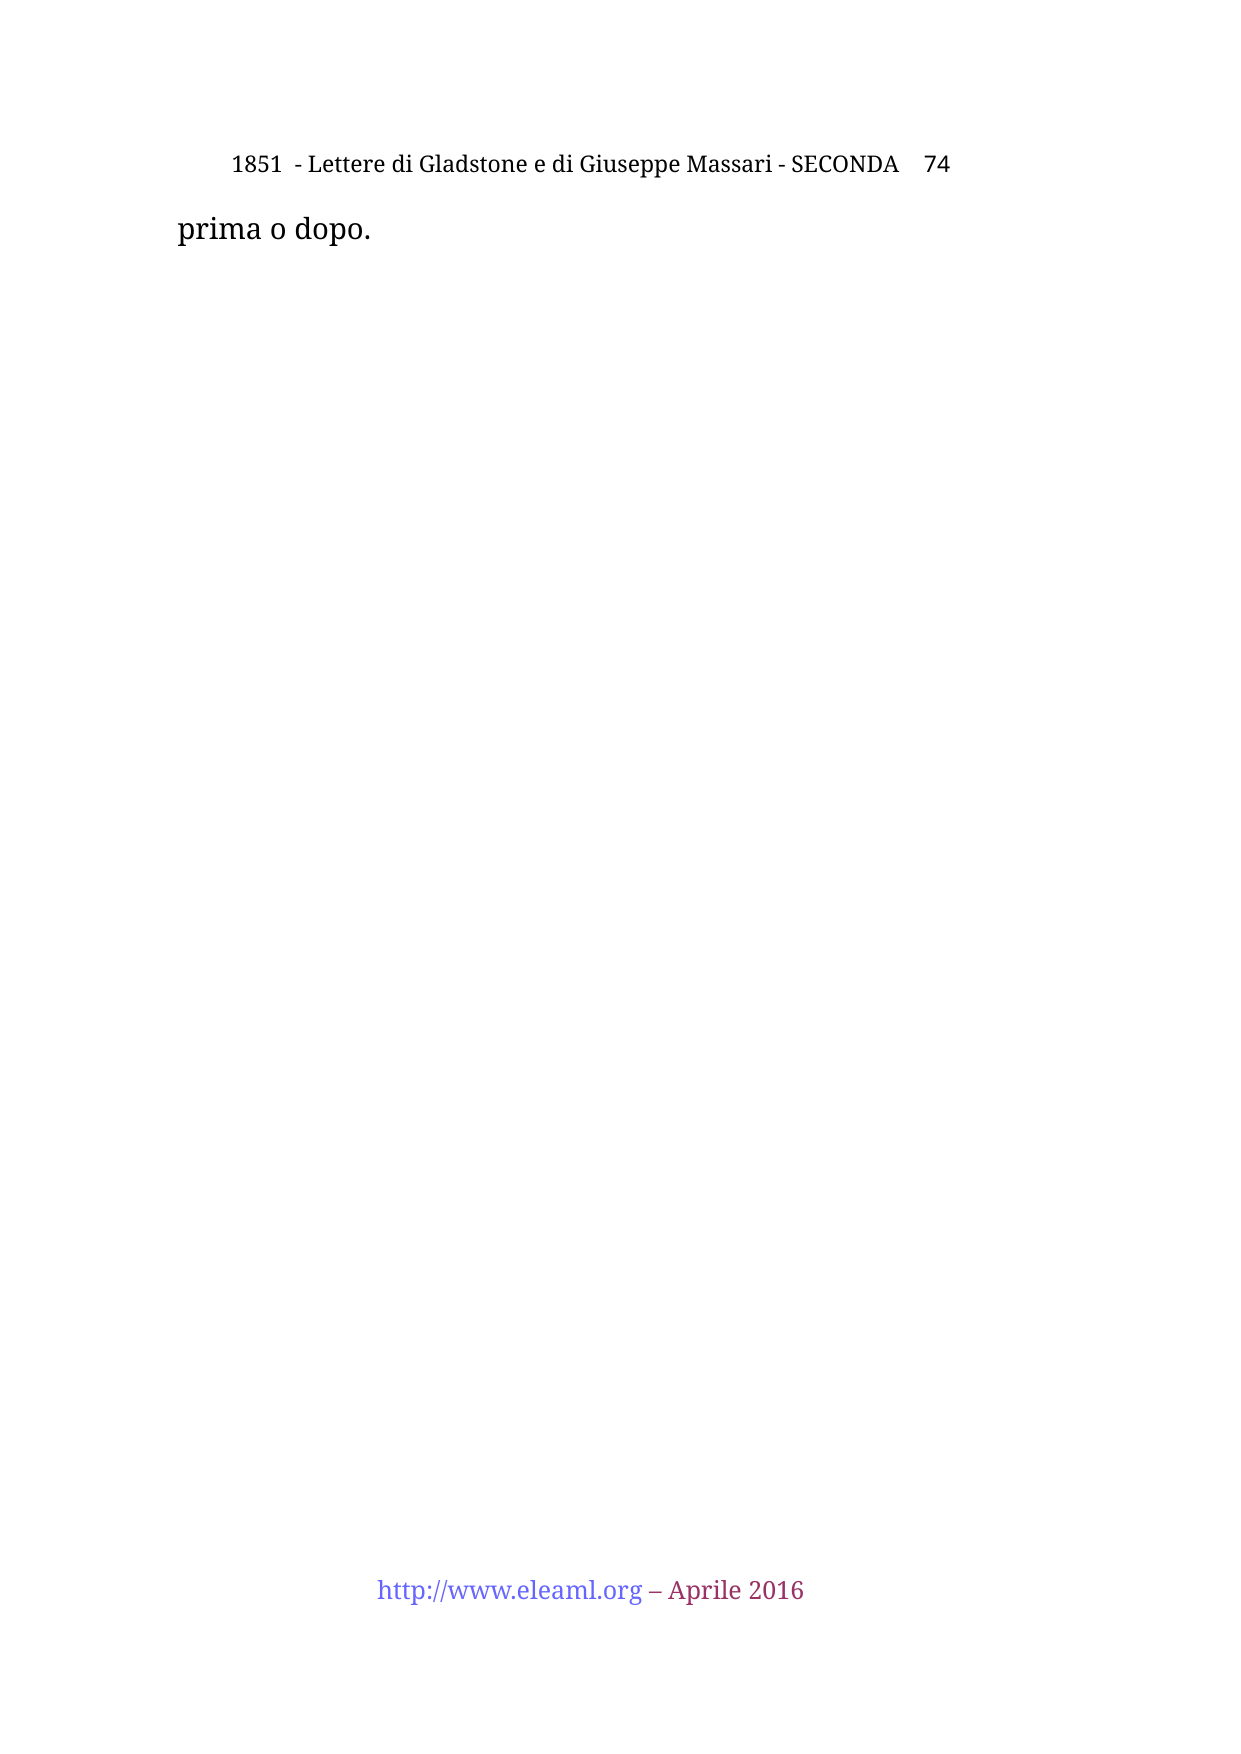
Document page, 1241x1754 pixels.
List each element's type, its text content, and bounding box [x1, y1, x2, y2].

text prima o dopo. [177, 208, 1004, 248]
